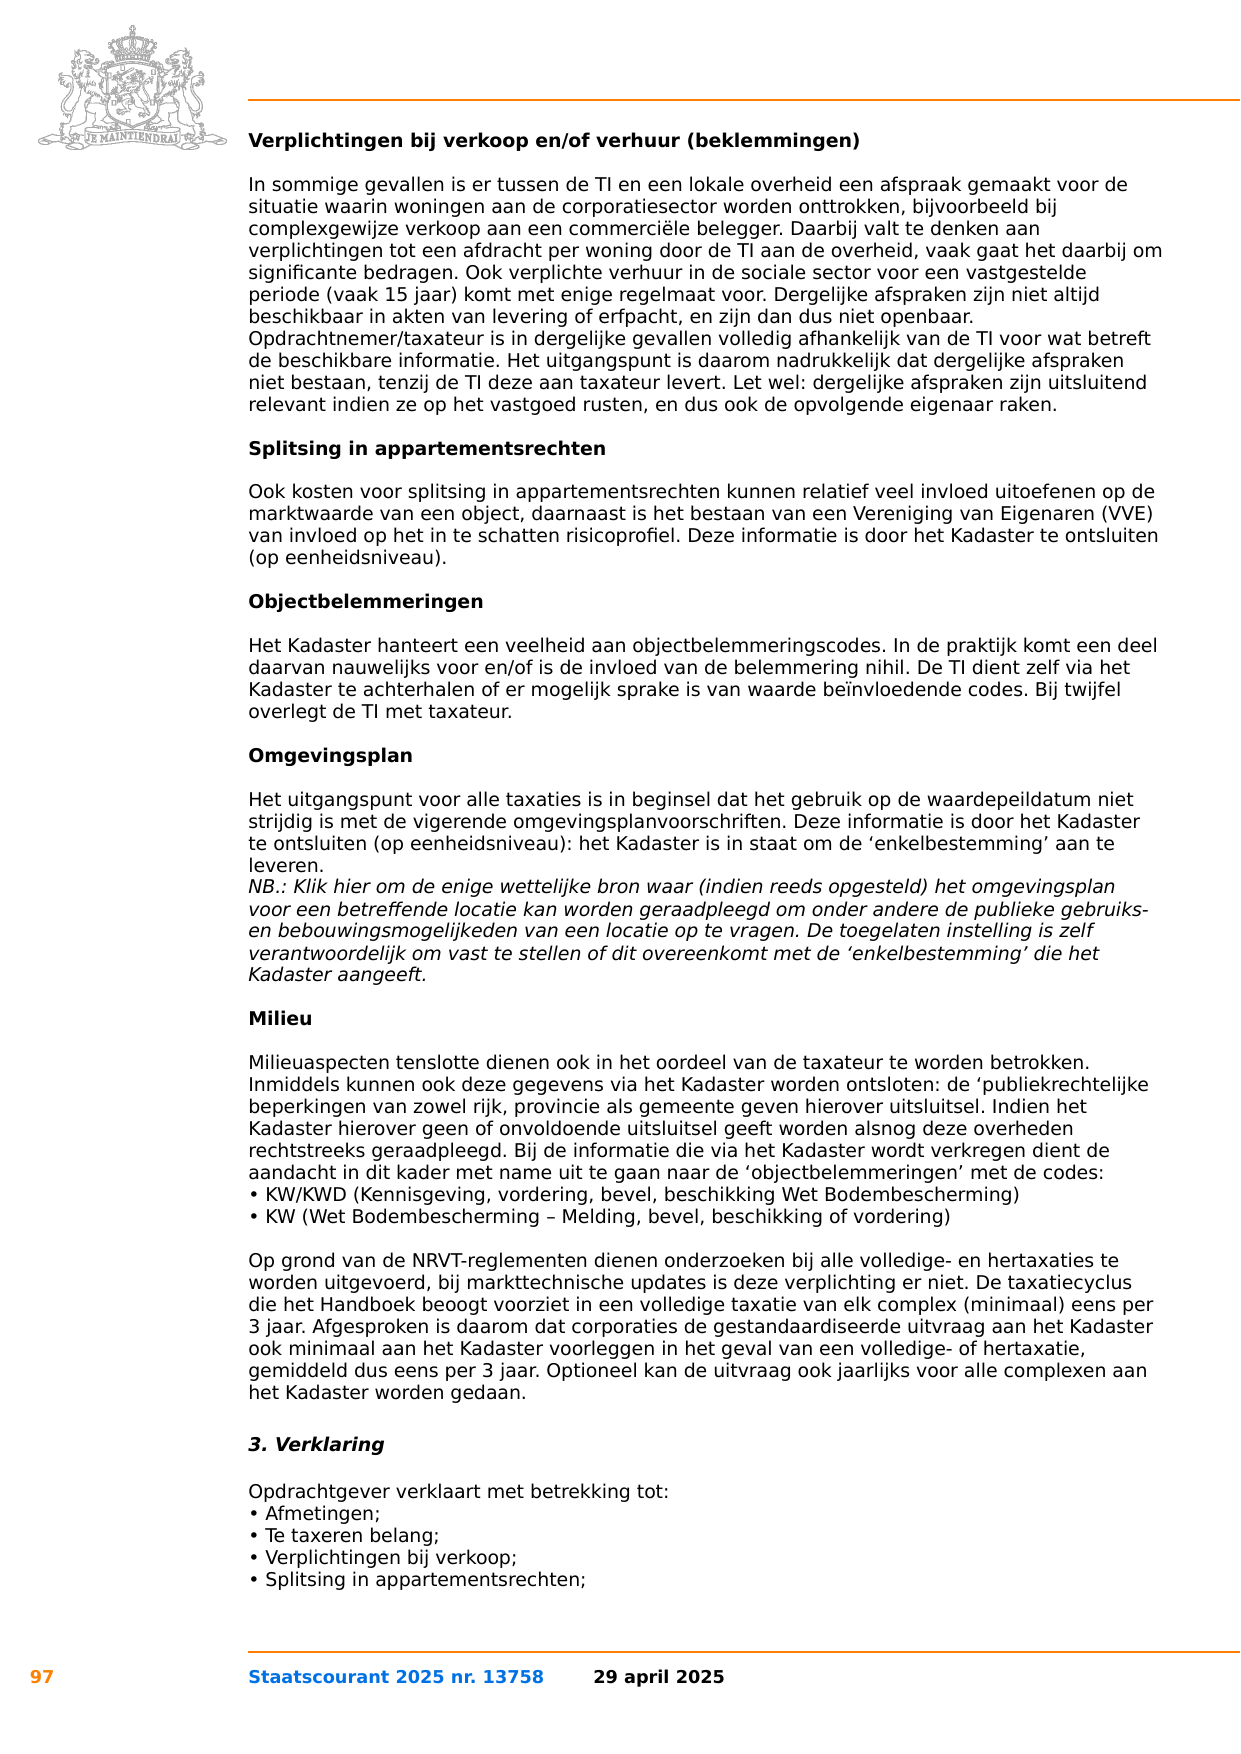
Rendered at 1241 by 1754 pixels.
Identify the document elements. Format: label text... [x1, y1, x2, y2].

text Milieuaspecten tenslotte dienen ook in het oordeel van de taxateur te worden betrokken. Inmiddels kunnen ook deze gegevens via het Kadaster worden ontsloten: de ‘publiekrechtelijke beperkingen van zowel rijk, provincie als gemeente geven hierover uitsluitsel. Indien het Kadaster hierover geen of onvoldoende uitsluitsel geeft worden alsnog deze overheden rechtstreeks geraadpleegd. Bij de informatie die via het Kadaster wordt verkregen dient de aandacht in dit kader met name uit te gaan naar de ‘objectbelemmeringen’ met de codes: [248, 1052, 1163, 1184]
picture [38, 25, 227, 150]
text Opdrachtgever verklaart met betrekking tot: [248, 1481, 1163, 1503]
text Ook kosten voor splitsing in appartementsrechten kunnen relatief veel invloed uitoefenen op de marktwaarde van een object, daarnaast is het bestaan van een Vereniging van Eigenaren (VVE) van invloed op het in te schatten risicoprofiel. Deze informatie is door het Kadaster te ontsluiten (op eenheidsniveau). [248, 481, 1163, 569]
text • Te taxeren belang; [248, 1524, 1163, 1547]
subtitle Objectbelemmeringen [248, 591, 1163, 613]
text • Verplichtingen bij verkoop; [248, 1547, 1163, 1568]
subtitle Splitsing in appartementsrechten [248, 437, 1163, 459]
text Op grond van de NRVT-reglementen dienen onderzoeken bij alle volledige- en hertaxaties te worden uitgevoerd, bij markttechnische updates is deze verplichting er niet. De taxatiecyclus die het Handboek beoogt voorziet in een volledige taxatie van elk complex (minimaal) eens per 3 jaar. Afgesproken is daarom dat corporaties de gestandaardiseerde uitvraag aan het Kadaster ook minimaal aan het Kadaster voorleggen in het geval van een volledige- of hertaxatie, gemiddeld dus eens per 3 jaar. Optioneel kan de uitvraag ook jaarlijks voor alle complexen aan het Kadaster worden gedaan. [248, 1250, 1163, 1404]
text Het Kadaster hanteert een veelheid aan objectbelemmeringscodes. In de praktijk komt een deel daarvan nauwelijks voor en/of is de invloed van de belemmering nihil. De TI dient zelf via het Kadaster te achterhalen of er mogelijk sprake is van waarde beïnvloedende codes. Bij twijfel overlegt de TI met taxateur. [248, 635, 1163, 723]
subtitle Verplichtingen bij verkoop en/of verhuur (beklemmingen) [248, 130, 1163, 152]
text • Splitsing in appartementsrechten; [248, 1568, 1163, 1591]
text NB.: Klik hier om de enige wettelijke bron waar (indien reeds opgesteld) het omgevingsplan voor een betreffende locatie kan worden geraadpleegd om onder andere de publieke gebruiks- en bebouwingsmogelijkeden van een locatie op te vragen. De toegelaten instelling is zelf verantwoordelijk om vast te stellen of dit overeenkomt met de ‘enkelbestemming’ die het Kadaster aangeeft. [248, 876, 1163, 986]
text In sommige gevallen is er tussen de TI en een lokale overheid een afspraak gemaakt voor de situatie waarin woningen aan de corporatiesector worden onttrokken, bijvoorbeeld bij complexgewijze verkoop aan een commerciële belegger. Daarbij valt te denken aan verplichtingen tot een afdracht per woning door de TI aan de overheid, vaak gaat het daarbij om significante bedragen. Ook verplichte verhuur in de sociale sector voor een vastgestelde periode (vaak 15 jaar) komt met enige regelmaat voor. Dergelijke afspraken zijn niet altijd beschikbaar in akten van levering of erfpacht, en zijn dan dus niet openbaar. Opdrachtnemer/taxateur is in dergelijke gevallen volledig afhankelijk van de TI voor wat betreft de beschikbare informatie. Het uitgangspunt is daarom nadrukkelijk dat dergelijke afspraken niet bestaan, tenzij de TI deze aan taxateur levert. Let wel: dergelijke afspraken zijn uitsluitend relevant indien ze op het vastgoed rusten, en dus ook de opvolgende eigenaar raken. [248, 174, 1163, 416]
text • Afmetingen; [248, 1503, 1163, 1524]
text • KW (Wet Bodembescherming – Melding, bevel, beschikking of vordering) [248, 1206, 1163, 1228]
subtitle 3. Verklaring [248, 1434, 1163, 1456]
text • KW/KWD (Kennisgeving, vordering, bevel, beschikking Wet Bodembescherming) [248, 1184, 1163, 1206]
subtitle Milieu [248, 1008, 1163, 1030]
text Het uitgangspunt voor alle taxaties is in beginsel dat het gebruik op de waardepeildatum niet strijdig is met de vigerende omgevingsplanvoorschriften. Deze informatie is door het Kadaster te ontsluiten (op eenheidsniveau): het Kadaster is in staat om de ‘enkelbestemming’ aan te leveren. [248, 788, 1163, 876]
subtitle Omgevingsplan [248, 745, 1163, 767]
